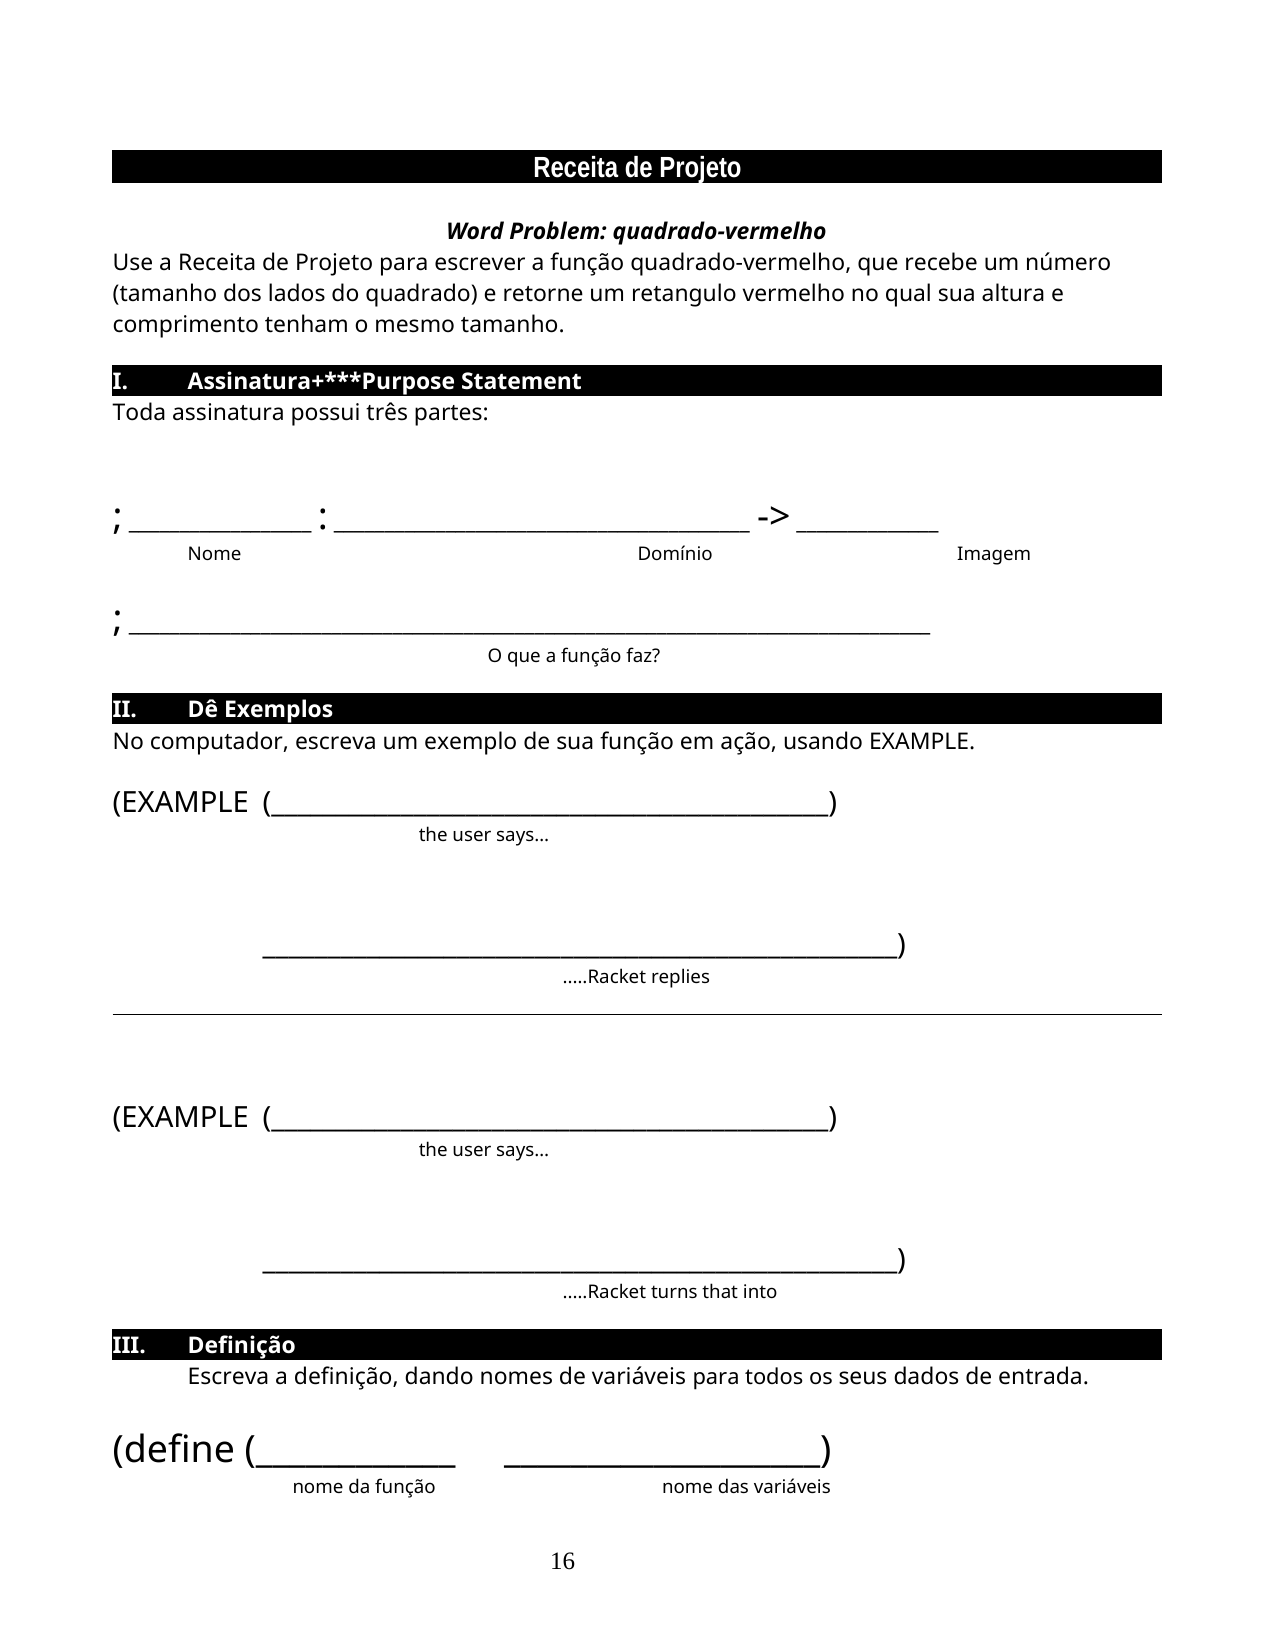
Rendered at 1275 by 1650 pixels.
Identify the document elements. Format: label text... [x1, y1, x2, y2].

list Escreva a definição, dando nomes de variáveis para todos os seus dados de entrada. [150, 1360, 1162, 1391]
text the user says… [337, 821, 1162, 847]
text Toda assinatura possui três partes: [112, 396, 1162, 427]
subtitle Dê Exemplos [112, 693, 1162, 724]
text Nome Domínio Imagem [112, 541, 1162, 566]
text O que a função faz? [112, 643, 1162, 668]
text (EXAMPLE (___________________________________________) [112, 1097, 1162, 1136]
text nome da função nome das variáveis [112, 1473, 1162, 1499]
text ; __________________ : _________________________________________ -> ______________ [112, 490, 1162, 541]
text the user says… [337, 1136, 1162, 1162]
text ..…Racket replies [487, 963, 1162, 989]
subtitle Definição [112, 1329, 1162, 1360]
text (EXAMPLE (___________________________________________) [112, 782, 1162, 821]
subtitle Assinatura+***Purpose Statement [112, 365, 1162, 396]
text No computador, escreva um exemplo de sua função em ação, usando EXAMPLE. [112, 724, 1162, 756]
text _________________________________________________) [187, 923, 1162, 963]
subtitle Receita de Projeto [112, 150, 1162, 183]
text ..…Racket turns that into [487, 1278, 1162, 1304]
text ; _______________________________________________________________________________ [112, 592, 1162, 643]
text _________________________________________________) [187, 1238, 1162, 1278]
text Use a Receita de Projeto para escrever a função quadrado-vermelho, que recebe um número (tamanho dos lados do quadrado) e retorne um retangulo vermelho no qual sua altura e comprimento tenham o mesmo tamanho. [112, 246, 1162, 340]
text (define (____________ ___________________) [112, 1422, 1162, 1473]
text Word Problem: quadrado-vermelho [112, 215, 1162, 246]
